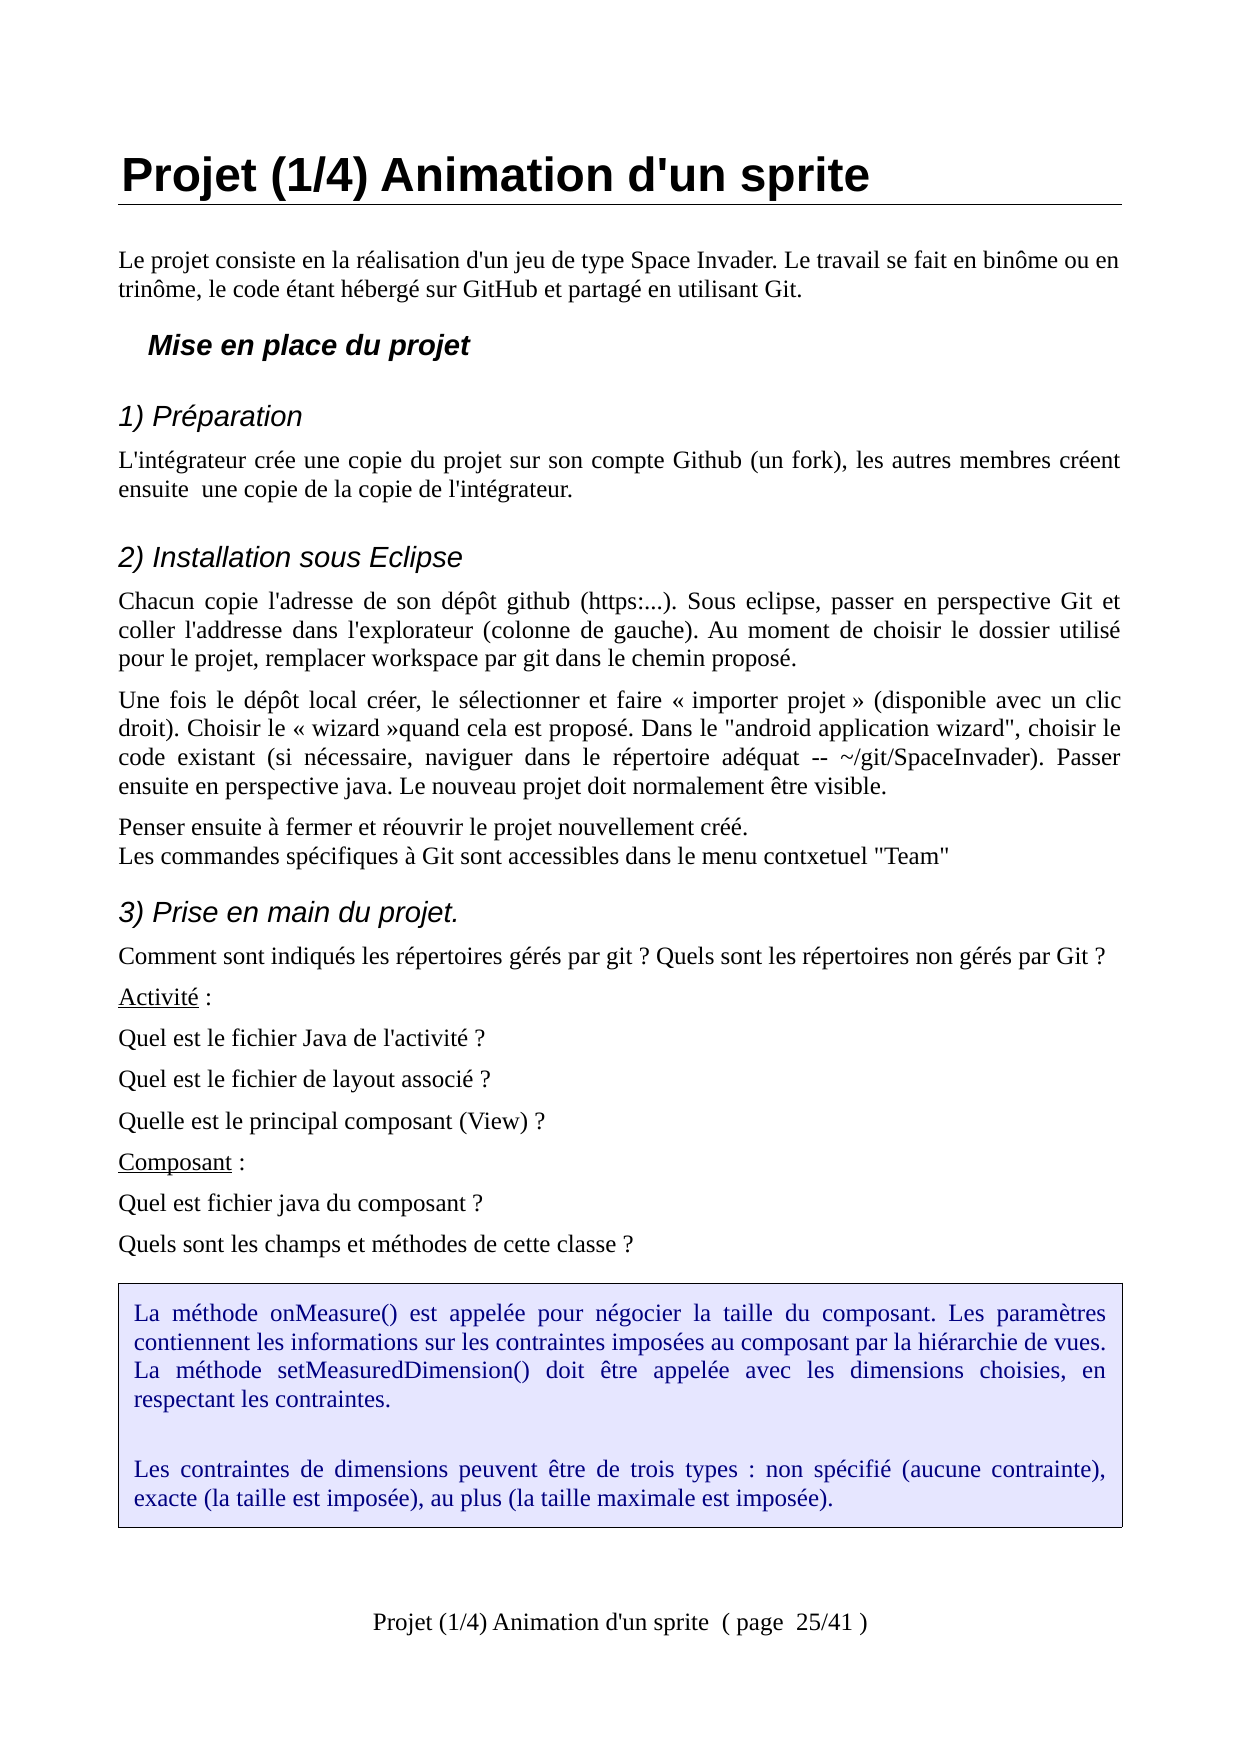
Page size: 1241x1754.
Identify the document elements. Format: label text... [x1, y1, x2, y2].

text Quel est le fichier de layout associé ? [118, 1064, 1122, 1093]
subtitle 3) Prise en main du projet. [118, 895, 1122, 928]
text Activité : [118, 982, 1122, 1011]
text Chacun copie l'adresse de son dépôt github (https:...). Sous eclipse, passer en perspective Git et coller l'addresse dans l'explorateur (colonne de gauche). Au moment de choisir le dossier utilisé pour le projet, remplacer workspace par git dans le chemin proposé. [118, 586, 1122, 672]
text Quel est le fichier Java de l'activité ? [118, 1023, 1122, 1052]
subtitle 2) Installation sous Eclipse [118, 540, 1122, 573]
text Quel est fichier java du composant ? [118, 1188, 1122, 1217]
text L'intégrateur crée une copie du projet sur son compte Github (un fork), les autres membres créent ensuite une copie de la copie de l'intégrateur. [118, 445, 1122, 502]
text Quelle est le principal composant (View) ? [118, 1106, 1122, 1134]
text Penser ensuite à fermer et réouvrir le projet nouvellement créé. [118, 812, 1122, 841]
text La méthode onMeasure() est appelée pour négocier la taille du composant. Les paramètres contiennent les informations sur les contraintes imposées au composant par la hiérarchie de vues. La méthode setMeasuredDimension() doit être appelée avec les dimensions choisies, en respectant les contraintes. [119, 1284, 1122, 1413]
text Les contraintes de dimensions peuvent être de trois types : non spécifié (aucune contrainte), exacte (la taille est imposée), au plus (la taille maximale est imposée). [119, 1439, 1122, 1527]
text Le projet consiste en la réalisation d'un jeu de type Space Invader. Le travail se fait en binôme ou en trinôme, le code étant hébergé sur GitHub et partagé en utilisant Git. [118, 245, 1122, 303]
subtitle Mise en place du projet [118, 328, 1122, 361]
text Les commandes spécifiques à Git sont accessibles dans le menu contxetuel "Team" [118, 841, 1122, 870]
text Composant : [118, 1147, 1122, 1176]
text Comment sont indiqués les répertoires gérés par git ? Quels sont les répertoires non gérés par Git ? [118, 941, 1122, 969]
text Quels sont les champs et méthodes de cette classe ? [118, 1229, 1122, 1258]
text Une fois le dépôt local créer, le sélectionner et faire « importer projet » (disponible avec un clic droit). Choisir le « wizard »quand cela est proposé. Dans le "android application wizard", choisir le code existant (si nécessaire, naviguer dans le répertoire adéquat -- ~/git/SpaceInvader). Passer ensuite en perspective java. Le nouveau projet doit normalement être visible. [118, 685, 1122, 800]
subtitle 1) Préparation [118, 399, 1122, 432]
subtitle Projet (1/4) Animation d'un sprite [118, 143, 1122, 204]
